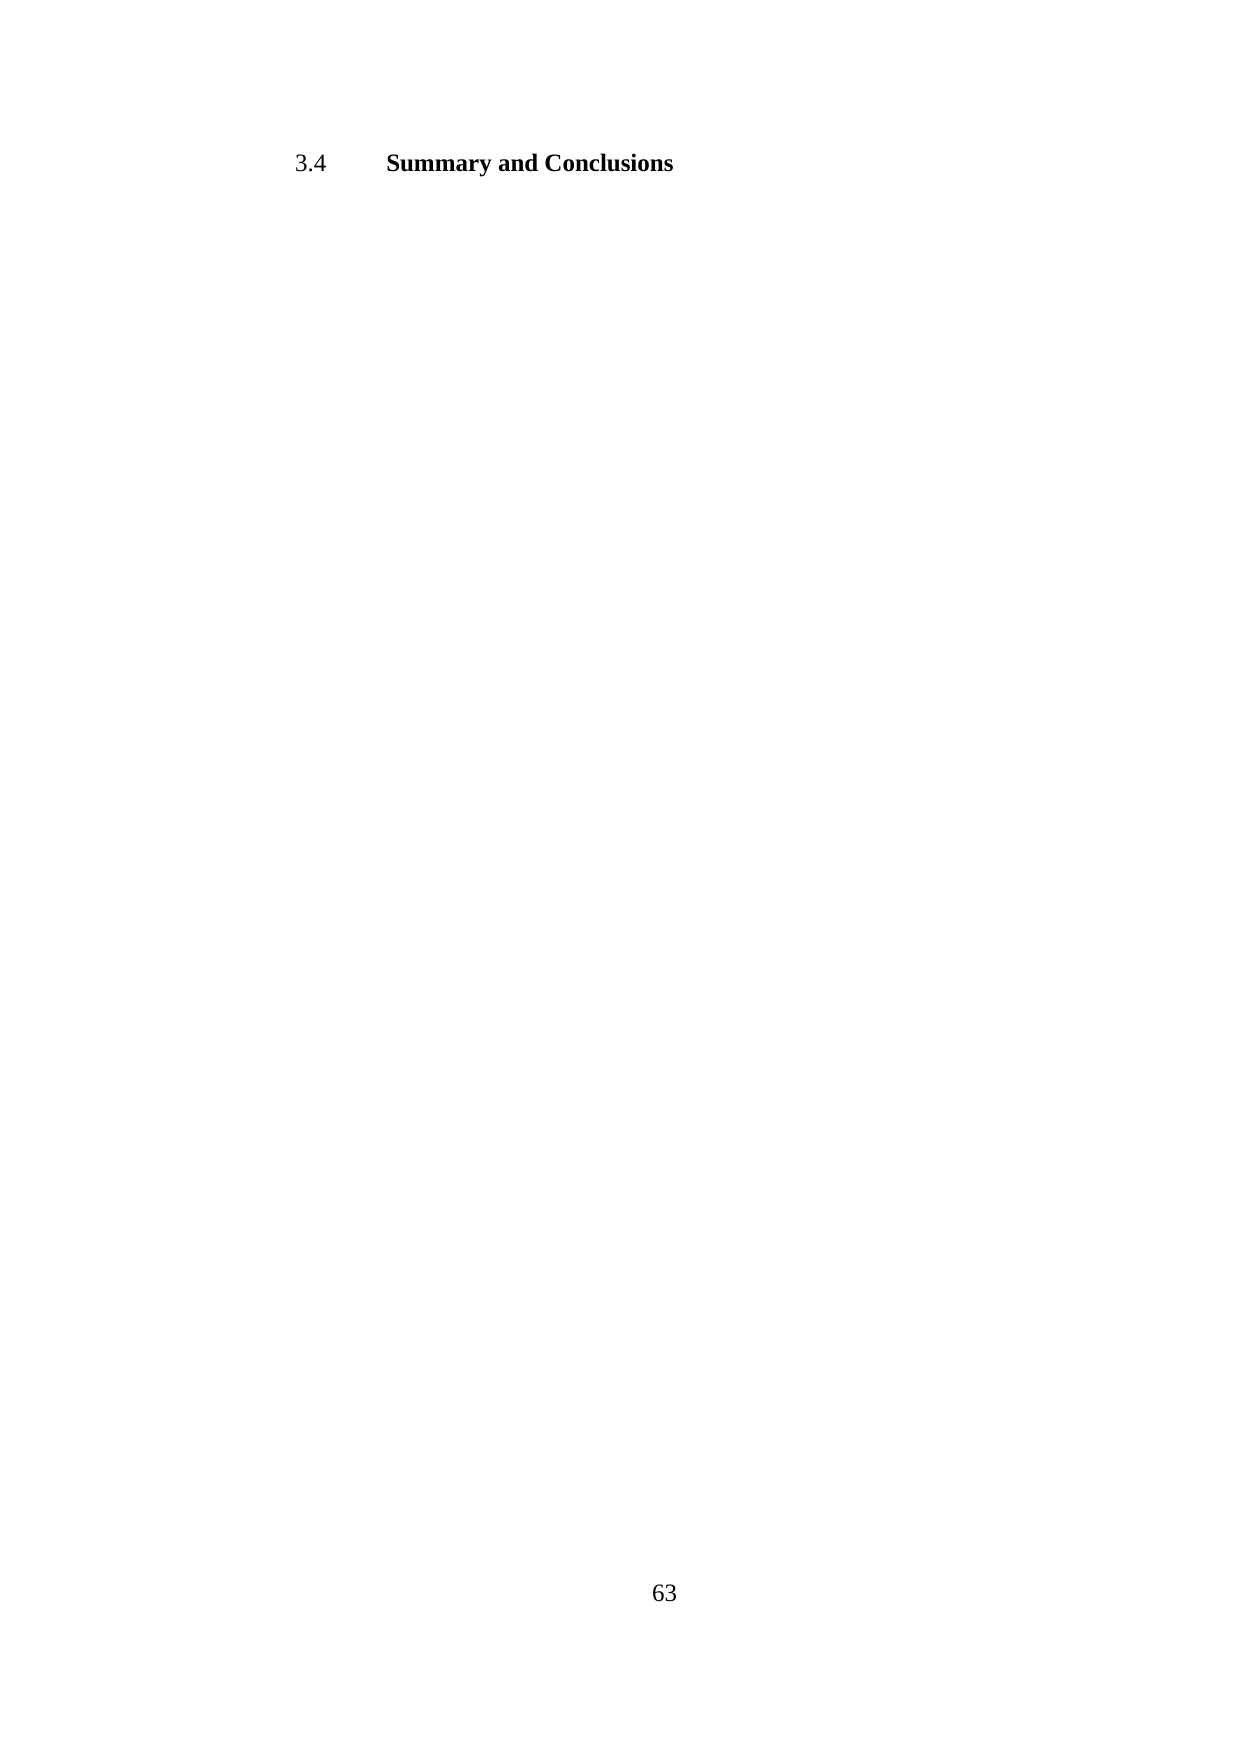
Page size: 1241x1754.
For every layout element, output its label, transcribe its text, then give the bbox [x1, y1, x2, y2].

list Summary and Conclusions [295, 148, 1093, 176]
